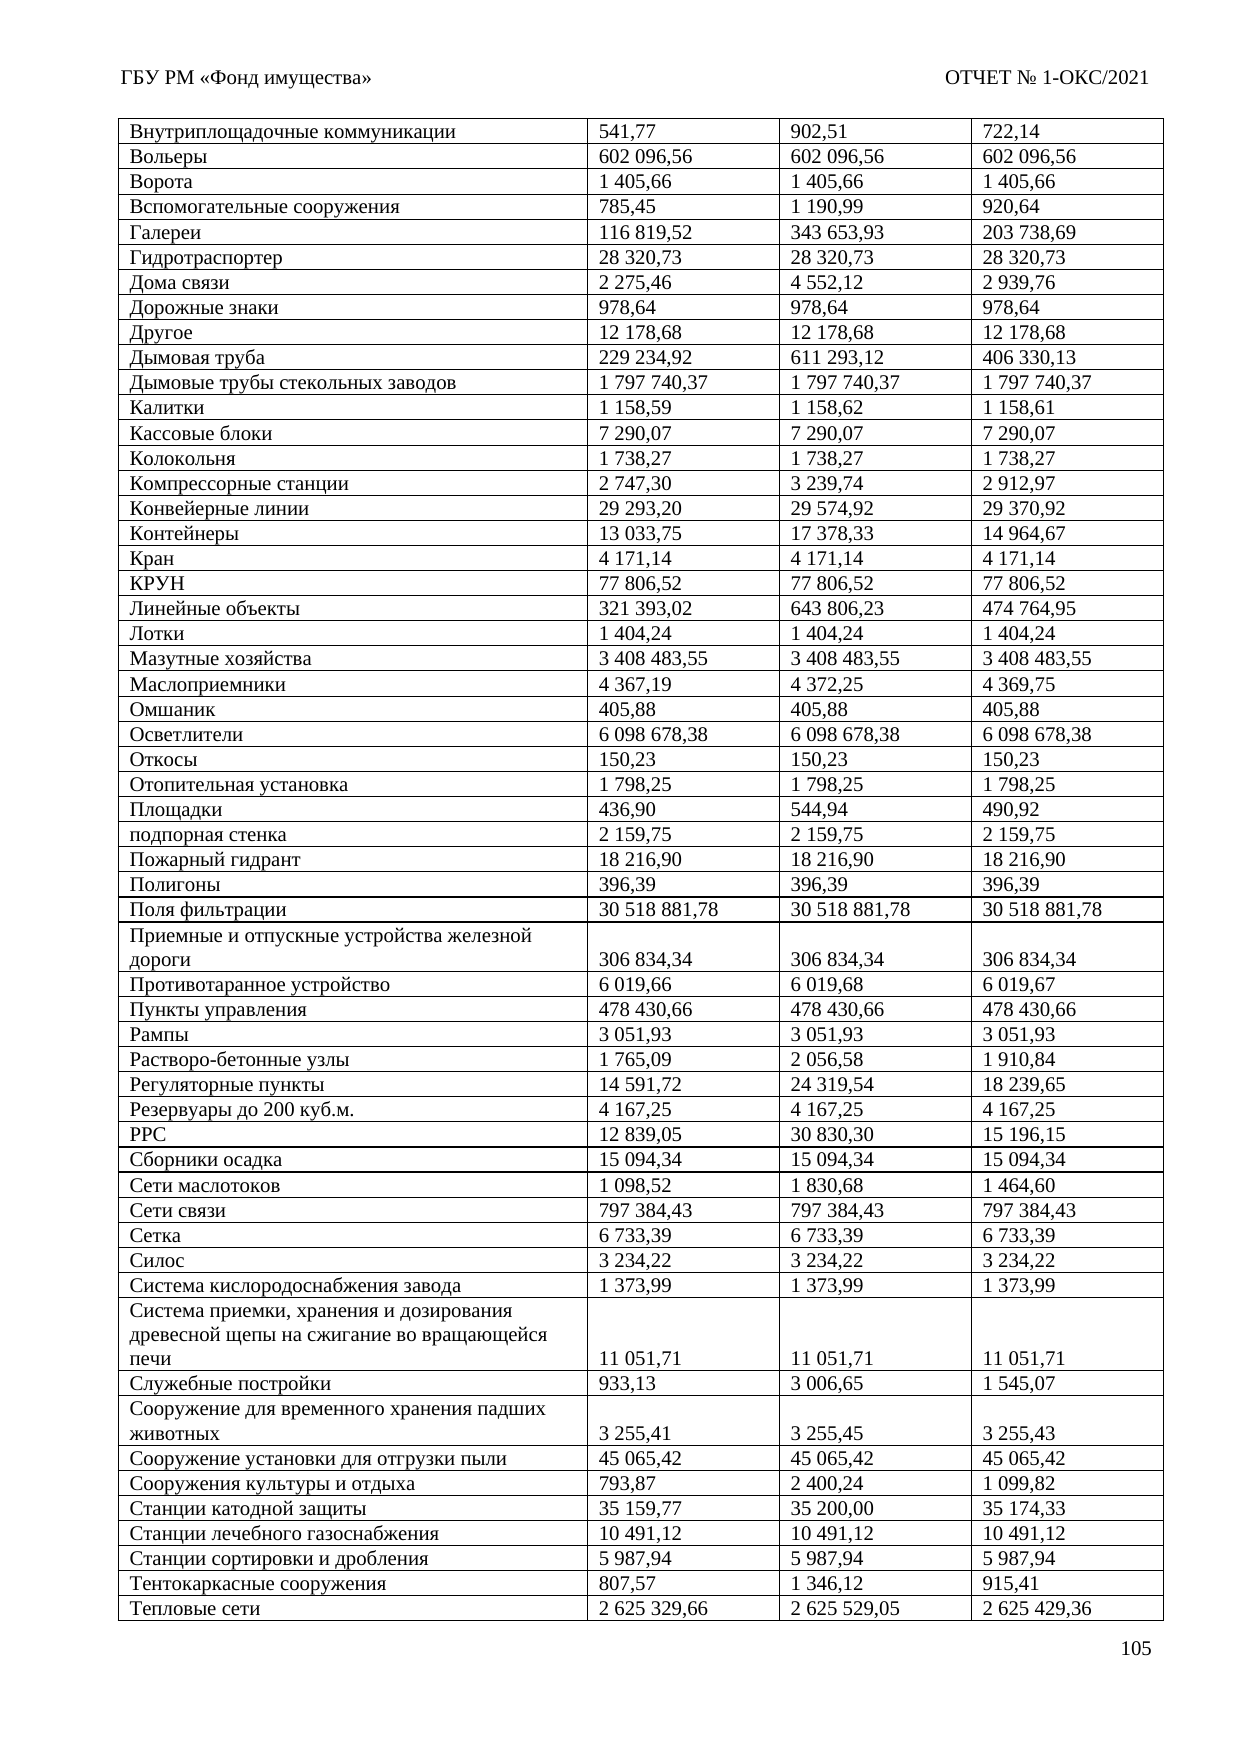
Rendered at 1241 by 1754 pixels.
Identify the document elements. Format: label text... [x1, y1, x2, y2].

table_cell 807,57 [588, 1571, 779, 1595]
table_cell 30 518 881,78 [780, 898, 971, 921]
table_cell 2 159,75 [972, 822, 1163, 846]
table_cell Сетка [119, 1223, 587, 1247]
table_cell 1 797 740,37 [780, 370, 971, 394]
table_cell 1 765,09 [588, 1047, 779, 1071]
table_cell Служебные постройки [119, 1371, 587, 1395]
table_cell Дорожные знаки [119, 295, 587, 319]
table_cell 18 216,90 [780, 847, 971, 871]
table_cell 5 987,94 [972, 1546, 1163, 1570]
table_cell 29 293,20 [588, 496, 779, 520]
table_cell 541,77 [588, 119, 779, 143]
table_cell Омшаник [119, 697, 587, 721]
table_cell 12 178,68 [780, 320, 971, 344]
table_cell Станции лечебного газоснабжения [119, 1521, 587, 1545]
table_cell 3 051,93 [780, 1022, 971, 1046]
table_cell 306 834,34 [780, 923, 971, 971]
table_cell 4 369,75 [972, 671, 1163, 696]
table_cell 933,13 [588, 1371, 779, 1395]
table_cell 1 797 740,37 [588, 370, 779, 394]
table_cell 30 830,30 [780, 1122, 971, 1146]
table_cell 4 171,14 [588, 546, 779, 570]
table_cell Сети маслотоков [119, 1173, 587, 1197]
table_cell 978,64 [780, 295, 971, 319]
table_cell 797 384,43 [780, 1198, 971, 1222]
table_cell Осветлители [119, 722, 587, 746]
table_cell Полигоны [119, 872, 587, 896]
table_cell 150,23 [972, 747, 1163, 771]
table_cell Сети связи [119, 1198, 587, 1222]
table_cell Отопительная установка [119, 772, 587, 796]
table_cell 611 293,12 [780, 345, 971, 369]
table_cell 3 006,65 [780, 1371, 971, 1395]
table_cell Гидротраспортер [119, 245, 587, 269]
table_cell 406 330,13 [972, 345, 1163, 369]
table_cell Компрессорные станции [119, 471, 587, 495]
table_cell 6 019,68 [780, 972, 971, 996]
table_cell 478 430,66 [780, 997, 971, 1021]
table_cell Пункты управления [119, 997, 587, 1021]
table_cell 4 167,25 [780, 1097, 971, 1121]
table_cell 203 738,69 [972, 220, 1163, 244]
table_cell 1 910,84 [972, 1047, 1163, 1071]
table_cell 1 099,82 [972, 1471, 1163, 1495]
table_cell Резервуары до 200 куб.м. [119, 1097, 587, 1121]
table_cell 1 797 740,37 [972, 370, 1163, 394]
table_cell 602 096,56 [780, 144, 971, 168]
table_cell 1 190,99 [780, 195, 971, 218]
table_cell 306 834,34 [588, 923, 779, 971]
table_cell 28 320,73 [972, 245, 1163, 269]
table_cell Поля фильтрации [119, 898, 587, 921]
table_cell 2 400,24 [780, 1471, 971, 1495]
table_cell 1 404,24 [588, 621, 779, 645]
table_cell 2 625 529,05 [780, 1596, 971, 1620]
table_cell 1 405,66 [588, 169, 779, 193]
table_cell Другое [119, 320, 587, 344]
table_cell 3 408 483,55 [972, 646, 1163, 670]
table_cell 3 408 483,55 [780, 646, 971, 670]
table_cell 785,45 [588, 195, 779, 218]
table_cell 11 051,71 [780, 1298, 971, 1370]
table_cell 29 370,92 [972, 496, 1163, 520]
table_cell 12 178,68 [972, 320, 1163, 344]
table_cell Система приемки, хранения и дозирования древесной щепы на сжигание во вращающейся печи [119, 1298, 587, 1370]
table_cell 5 987,94 [588, 1546, 779, 1570]
table_cell Откосы [119, 747, 587, 771]
table_cell Контейнеры [119, 521, 587, 545]
table_cell 321 393,02 [588, 596, 779, 620]
table_cell 396,39 [972, 872, 1163, 896]
table_cell 3 234,22 [588, 1248, 779, 1272]
table_cell Дымовые трубы стекольных заводов [119, 370, 587, 394]
table_cell 6 733,39 [588, 1223, 779, 1247]
table_cell 28 320,73 [780, 245, 971, 269]
table_cell 45 065,42 [780, 1446, 971, 1469]
table_cell 405,88 [972, 697, 1163, 721]
table_cell 1 405,66 [780, 169, 971, 193]
table_cell Растворо-бетонные узлы [119, 1047, 587, 1071]
table_cell 2 625 329,66 [588, 1596, 779, 1620]
table_cell 6 019,67 [972, 972, 1163, 996]
table_cell 1 545,07 [972, 1371, 1163, 1395]
table_cell 1 830,68 [780, 1173, 971, 1197]
table_cell 4 552,12 [780, 270, 971, 294]
table_cell 116 819,52 [588, 220, 779, 244]
table_cell 229 234,92 [588, 345, 779, 369]
table_cell 5 987,94 [780, 1546, 971, 1570]
table_cell Станции катодной защиты [119, 1496, 587, 1520]
table_cell Противотаранное устройство [119, 972, 587, 996]
table_cell 797 384,43 [972, 1198, 1163, 1222]
table_cell 902,51 [780, 119, 971, 143]
table_cell 920,64 [972, 195, 1163, 218]
table_cell 15 196,15 [972, 1122, 1163, 1146]
table_cell 150,23 [780, 747, 971, 771]
table_cell 6 098 678,38 [780, 722, 971, 746]
table_cell 18 216,90 [588, 847, 779, 871]
table_cell 3 255,43 [972, 1396, 1163, 1444]
table_cell 474 764,95 [972, 596, 1163, 620]
table_cell 1 158,59 [588, 395, 779, 419]
table_cell 2 275,46 [588, 270, 779, 294]
table_cell 3 234,22 [972, 1248, 1163, 1272]
table_cell 3 239,74 [780, 471, 971, 495]
table_cell 30 518 881,78 [588, 898, 779, 921]
table_cell 436,90 [588, 797, 779, 821]
table_cell Сборники осадка [119, 1148, 587, 1171]
table_cell 6 733,39 [780, 1223, 971, 1247]
table_cell Внутриплощадочные коммуникации [119, 119, 587, 143]
table_cell 6 019,66 [588, 972, 779, 996]
table_cell 3 051,93 [588, 1022, 779, 1046]
table_cell 77 806,52 [588, 571, 779, 595]
table_cell 1 738,27 [780, 446, 971, 469]
table_cell 544,94 [780, 797, 971, 821]
table_cell 45 065,42 [588, 1446, 779, 1469]
table_cell 29 574,92 [780, 496, 971, 520]
table_cell 18 239,65 [972, 1072, 1163, 1096]
table_cell Дома связи [119, 270, 587, 294]
table_cell 7 290,07 [780, 420, 971, 444]
table_cell Тентокаркасные сооружения [119, 1571, 587, 1595]
table_cell Конвейерные линии [119, 496, 587, 520]
table_cell 6 733,39 [972, 1223, 1163, 1247]
table_cell 35 200,00 [780, 1496, 971, 1520]
table_cell Колокольня [119, 446, 587, 469]
table_cell Площадки [119, 797, 587, 821]
table_cell 2 056,58 [780, 1047, 971, 1071]
table_cell 2 939,76 [972, 270, 1163, 294]
table_cell 4 171,14 [780, 546, 971, 570]
table_cell 1 373,99 [780, 1273, 971, 1297]
table_cell 77 806,52 [780, 571, 971, 595]
table_cell 1 373,99 [588, 1273, 779, 1297]
table_cell Регуляторные пункты [119, 1072, 587, 1096]
table_cell 2 159,75 [588, 822, 779, 846]
table_cell 3 255,45 [780, 1396, 971, 1444]
table_cell 18 216,90 [972, 847, 1163, 871]
table_cell Ворота [119, 169, 587, 193]
table_cell 7 290,07 [972, 420, 1163, 444]
table_cell 2 159,75 [780, 822, 971, 846]
table_cell 478 430,66 [972, 997, 1163, 1021]
table_cell 1 404,24 [780, 621, 971, 645]
table_cell Кассовые блоки [119, 420, 587, 444]
table_cell Маслоприемники [119, 671, 587, 696]
table_cell 15 094,34 [972, 1148, 1163, 1171]
table_cell 2 912,97 [972, 471, 1163, 495]
table_cell 10 491,12 [972, 1521, 1163, 1545]
table_cell 14 591,72 [588, 1072, 779, 1096]
table_cell 3 408 483,55 [588, 646, 779, 670]
table_cell Станции сортировки и дробления [119, 1546, 587, 1570]
table_cell 978,64 [972, 295, 1163, 319]
table_cell 2 625 429,36 [972, 1596, 1163, 1620]
table_cell 12 178,68 [588, 320, 779, 344]
table_cell 3 255,41 [588, 1396, 779, 1444]
table_cell Силос [119, 1248, 587, 1272]
table_cell 602 096,56 [972, 144, 1163, 168]
table_cell 10 491,12 [780, 1521, 971, 1545]
table_cell 478 430,66 [588, 997, 779, 1021]
table_cell 17 378,33 [780, 521, 971, 545]
table_cell 490,92 [972, 797, 1163, 821]
table_cell 1 158,62 [780, 395, 971, 419]
table_cell 797 384,43 [588, 1198, 779, 1222]
table_cell 4 372,25 [780, 671, 971, 696]
table_cell 1 798,25 [780, 772, 971, 796]
table_cell 2 747,30 [588, 471, 779, 495]
table_cell 396,39 [588, 872, 779, 896]
table_cell 11 051,71 [972, 1298, 1163, 1370]
table_cell Приемные и отпускные устройства железной дороги [119, 923, 587, 971]
table_cell КРУН [119, 571, 587, 595]
table_cell 11 051,71 [588, 1298, 779, 1370]
table_cell 14 964,67 [972, 521, 1163, 545]
table_cell 405,88 [780, 697, 971, 721]
table_cell Рампы [119, 1022, 587, 1046]
table_cell 405,88 [588, 697, 779, 721]
table_cell 1 738,27 [972, 446, 1163, 469]
table_cell 15 094,34 [780, 1148, 971, 1171]
table_cell Пожарный гидрант [119, 847, 587, 871]
table_cell 978,64 [588, 295, 779, 319]
table_cell Мазутные хозяйства [119, 646, 587, 670]
table_cell 12 839,05 [588, 1122, 779, 1146]
table_cell 6 098 678,38 [588, 722, 779, 746]
table_cell 6 098 678,38 [972, 722, 1163, 746]
table_cell 396,39 [780, 872, 971, 896]
table_cell 343 653,93 [780, 220, 971, 244]
table_cell 306 834,34 [972, 923, 1163, 971]
table_cell 10 491,12 [588, 1521, 779, 1545]
table_cell Лотки [119, 621, 587, 645]
table_cell Сооружение установки для отгрузки пыли [119, 1446, 587, 1469]
table_cell Калитки [119, 395, 587, 419]
table_cell 4 171,14 [972, 546, 1163, 570]
table_cell 1 373,99 [972, 1273, 1163, 1297]
table_cell 1 405,66 [972, 169, 1163, 193]
table_cell 1 798,25 [972, 772, 1163, 796]
table_cell Галереи [119, 220, 587, 244]
table_cell 1 798,25 [588, 772, 779, 796]
table_cell Дымовая труба [119, 345, 587, 369]
table_cell 1 738,27 [588, 446, 779, 469]
table_cell 4 367,19 [588, 671, 779, 696]
table_cell 1 464,60 [972, 1173, 1163, 1197]
table_cell 4 167,25 [972, 1097, 1163, 1121]
table_cell 3 051,93 [972, 1022, 1163, 1046]
table_cell Система кислородоснабжения завода [119, 1273, 587, 1297]
table_cell 1 404,24 [972, 621, 1163, 645]
table_cell 1 158,61 [972, 395, 1163, 419]
table_cell Вольеры [119, 144, 587, 168]
table_cell 77 806,52 [972, 571, 1163, 595]
table_cell 13 033,75 [588, 521, 779, 545]
table_cell 722,14 [972, 119, 1163, 143]
table_cell Кран [119, 546, 587, 570]
table_cell подпорная стенка [119, 822, 587, 846]
table_cell Линейные объекты [119, 596, 587, 620]
table_cell 30 518 881,78 [972, 898, 1163, 921]
table_cell 1 346,12 [780, 1571, 971, 1595]
table_cell 1 098,52 [588, 1173, 779, 1197]
table_cell 35 174,33 [972, 1496, 1163, 1520]
table_cell 150,23 [588, 747, 779, 771]
table_cell Вспомогательные сооружения [119, 195, 587, 218]
table_cell 643 806,23 [780, 596, 971, 620]
table_cell Сооружения культуры и отдыха [119, 1471, 587, 1495]
table_cell 3 234,22 [780, 1248, 971, 1272]
table_cell Сооружение для временного хранения падших животных [119, 1396, 587, 1444]
table_cell 45 065,42 [972, 1446, 1163, 1469]
table_cell Тепловые сети [119, 1596, 587, 1620]
table_cell 35 159,77 [588, 1496, 779, 1520]
table_cell 7 290,07 [588, 420, 779, 444]
table_cell 28 320,73 [588, 245, 779, 269]
table_cell 24 319,54 [780, 1072, 971, 1096]
table_cell РРС [119, 1122, 587, 1146]
table_cell 915,41 [972, 1571, 1163, 1595]
table_cell 15 094,34 [588, 1148, 779, 1171]
table_cell 4 167,25 [588, 1097, 779, 1121]
table_cell 602 096,56 [588, 144, 779, 168]
table_cell 793,87 [588, 1471, 779, 1495]
